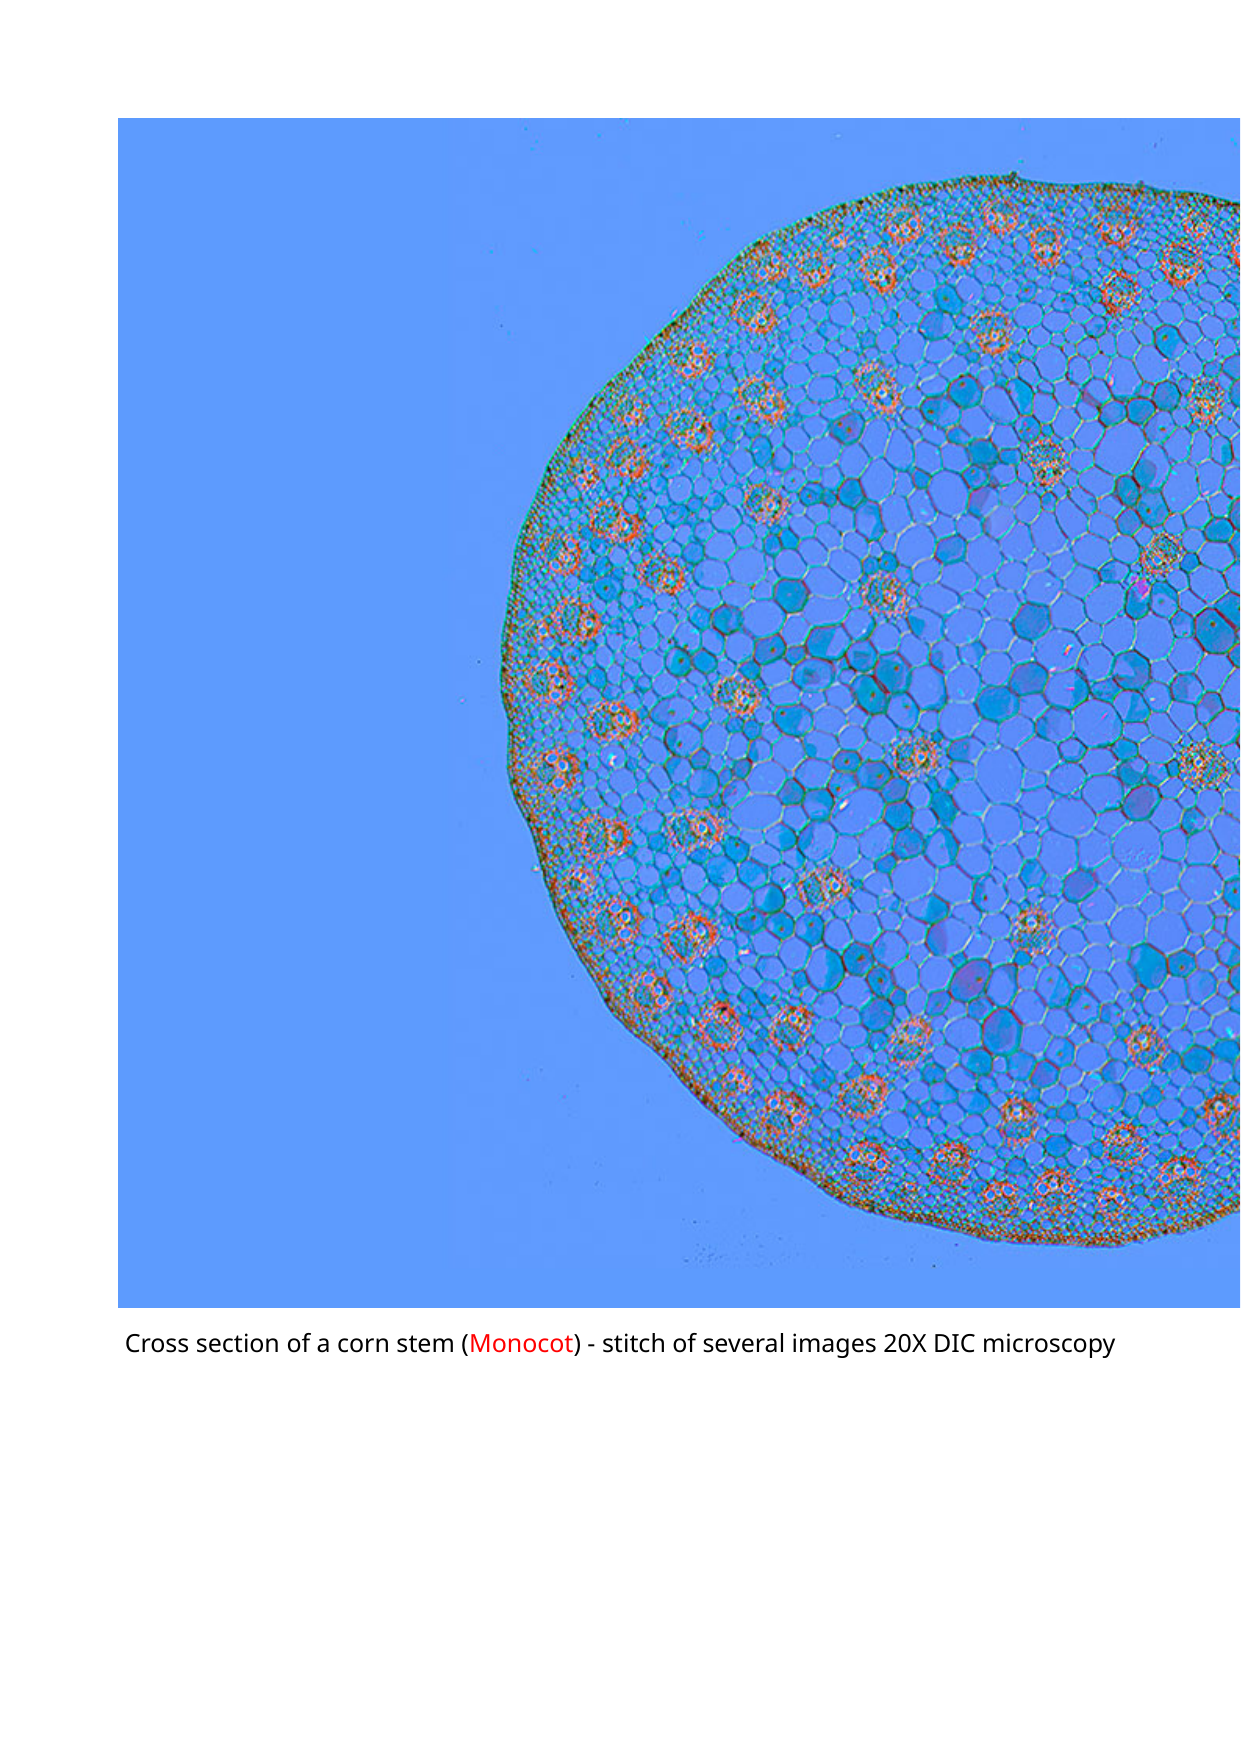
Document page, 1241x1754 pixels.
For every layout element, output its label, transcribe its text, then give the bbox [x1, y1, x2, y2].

picture [1235, 605, 1241, 617]
text Cross section of a corn stem (Monocot) - stitch of several images 20X DIC microscopy [118, 1326, 1122, 1360]
picture [118, 118, 1241, 1308]
